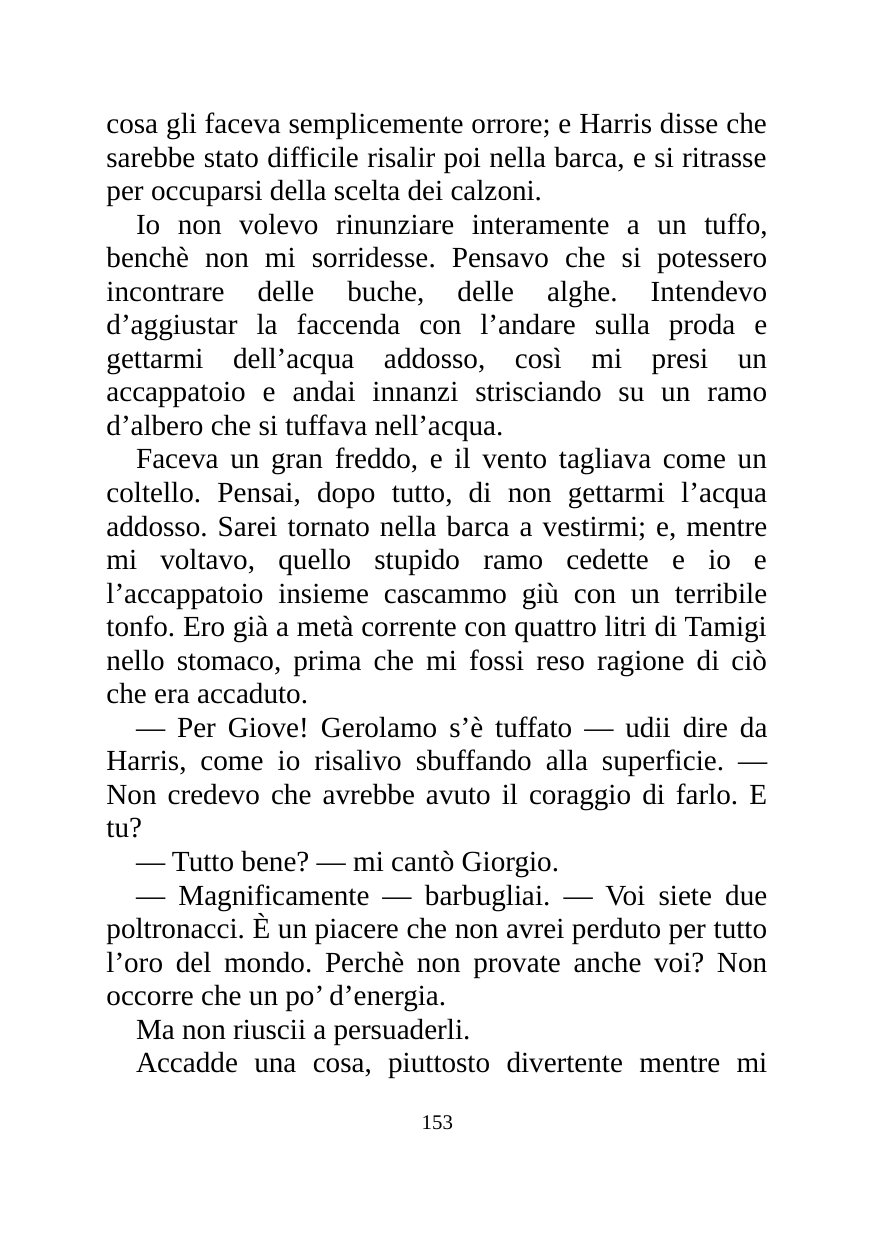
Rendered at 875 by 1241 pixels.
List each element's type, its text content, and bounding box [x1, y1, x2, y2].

text Faceva un gran freddo, e il vento tagliava come un coltello. Pensai, dopo tutto, di non gettarmi l’acqua addosso. Sarei tornato nella barca a vestirmi; e, mentre mi voltavo, quello stupido ramo cedette e io e l’accappatoio insieme cascammo giù con un terribile tonfo. Ero già a metà corrente con quattro litri di Tamigi nello stomaco, prima che mi fossi reso ragione di ciò che era accaduto. [106, 442, 768, 710]
text Io non volevo rinunziare interamente a un tuffo, benchè non mi sorridesse. Pensavo che si potessero incontrare delle buche, delle alghe. Intendevo d’aggiustar la faccenda con l’andare sulla proda e gettarmi dell’acqua addosso, così mi presi un accappatoio e andai innanzi strisciando su un ramo d’albero che si tuffava nell’acqua. [106, 207, 768, 442]
text Accadde una cosa, piuttosto divertente mentre mi [106, 1045, 768, 1079]
text Ma non riuscii a persuaderli. [106, 1012, 768, 1045]
text — Per Giove! Gerolamo s’è tuffato — udii dire da Harris, come io risalivo sbuffando alla superficie. — Non credevo che avrebbe avuto il coraggio di farlo. E tu? [106, 710, 768, 844]
text cosa gli faceva semplicemente orrore; e Harris disse che sarebbe stato difficile risalir poi nella barca, e si ritrasse per occuparsi della scelta dei calzoni. [106, 106, 768, 207]
text — Magnificamente — barbugliai. — Voi siete due poltronacci. È un piacere che non avrei perduto per tutto l’oro del mondo. Perchè non provate anche voi? Non occorre che un po’ d’energia. [106, 878, 768, 1012]
text — Tutto bene? — mi cantò Giorgio. [106, 844, 768, 878]
